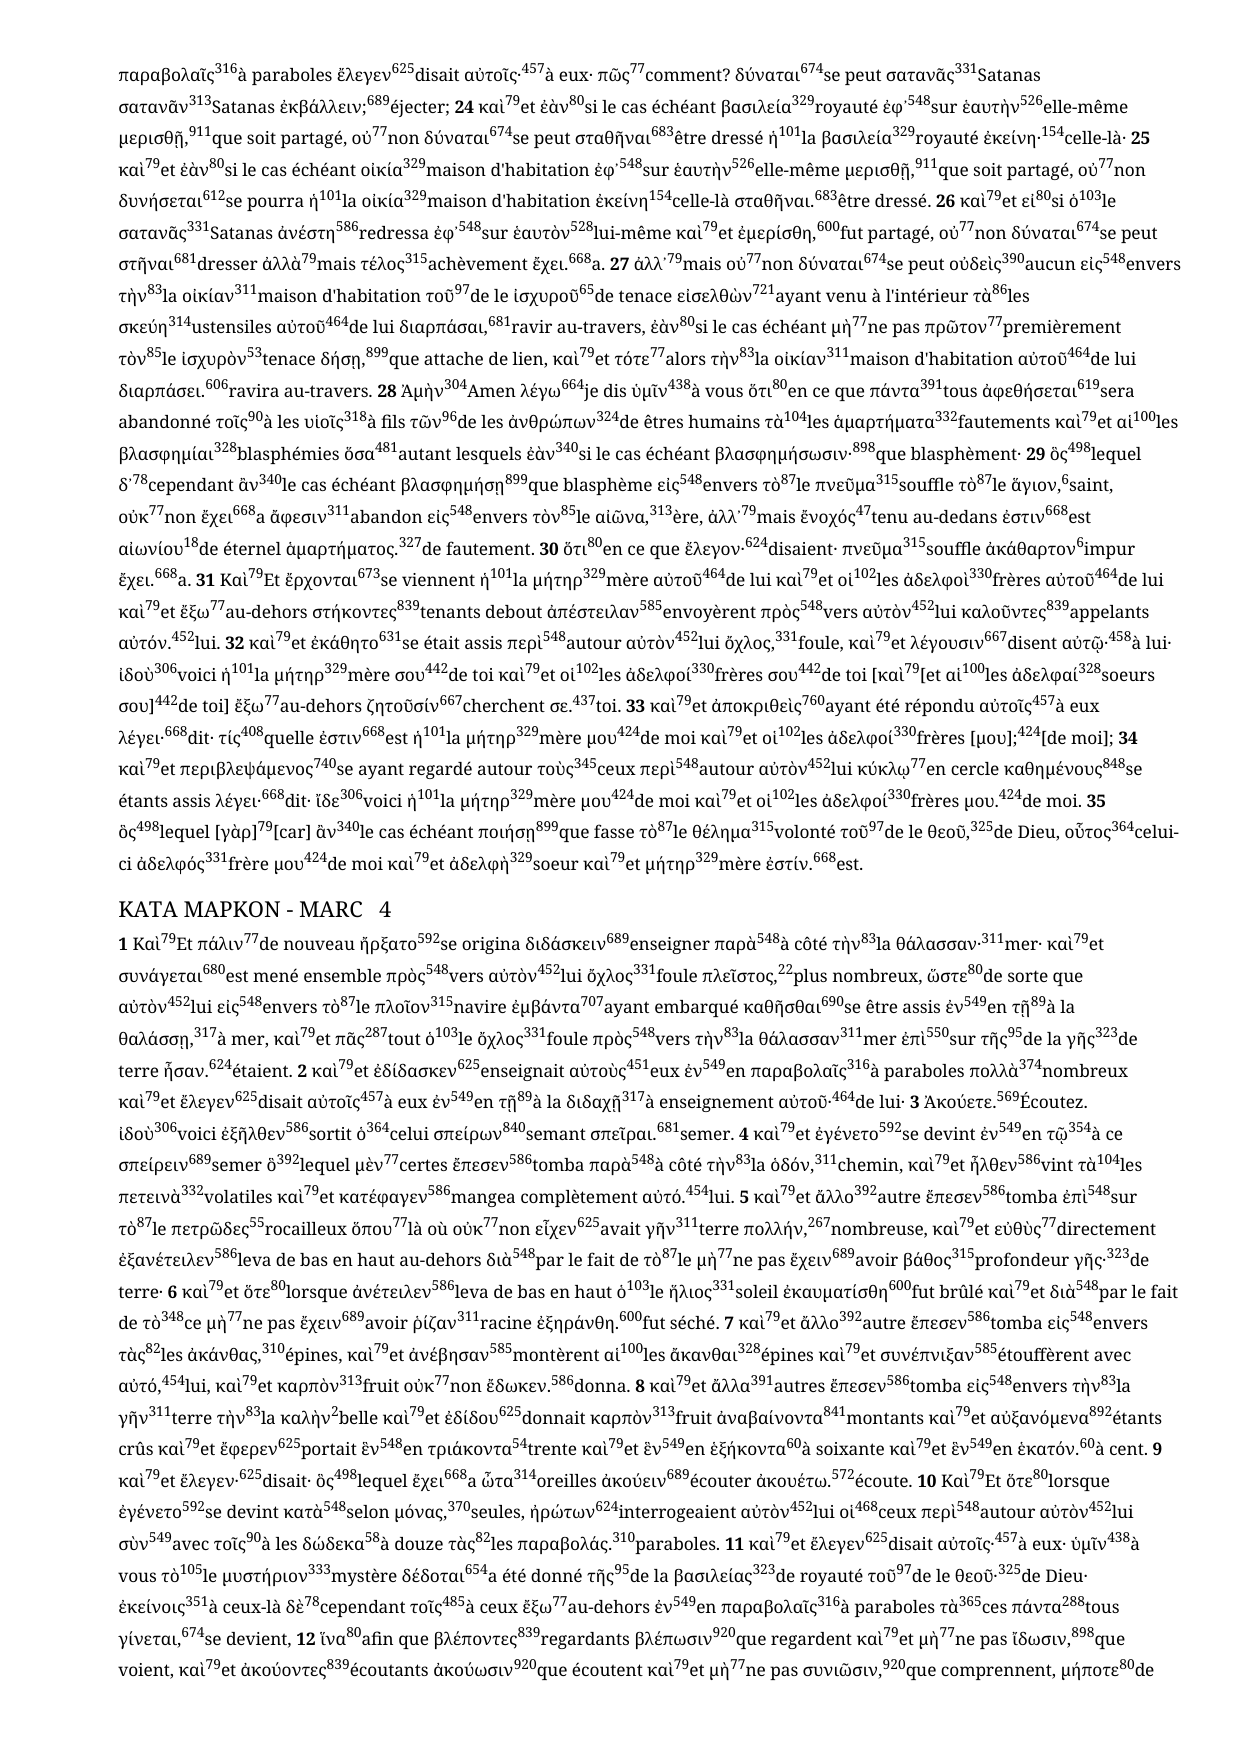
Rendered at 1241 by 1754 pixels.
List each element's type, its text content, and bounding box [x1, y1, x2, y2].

text 1 Καὶ79Et πάλιν77de nouveau ἤρξατο592se origina διδάσκειν689enseigner παρὰ548à côté τὴν83la θάλασσαν·311mer· καὶ79et συνάγεται680est mené ensemble πρὸς548vers αὐτὸν452lui ὄχλος331foule πλεῖστος,22plus nombreux, ὥστε80de sorte que αὐτὸν452lui εἰς548envers τὸ87le πλοῖον315navire ἐμβάντα707ayant embarqué καθῆσθαι690se être assis ἐν549en τῇ89à la θαλάσσῃ,317à mer, καὶ79et πᾶς287tout ὁ103le ὄχλος331foule πρὸς548vers τὴν83la θάλασσαν311mer ἐπὶ550sur τῆς95de la γῆς323de terre ἦσαν.624étaient. 2 καὶ79et ἐδίδασκεν625enseignait αὐτοὺς451eux ἐν549en παραβολαῖς316à paraboles πολλὰ374nombreux καὶ79et ἔλεγεν625disait αὐτοῖς457à eux ἐν549en τῇ89à la διδαχῇ317à enseignement αὐτοῦ·464de lui· 3 Ἀκούετε.569Écoutez. ἰδοὺ306voici ἐξῆλθεν586sortit ὁ364celui σπείρων840semant σπεῖραι.681semer. 4 καὶ79et ἐγένετο592se devint ἐν549en τῷ354à ce σπείρειν689semer ὃ392lequel μὲν77certes ἔπεσεν586tomba παρὰ548à côté τὴν83la ὁδόν,311chemin, καὶ79et ἦλθεν586vint τὰ104les πετεινὰ332volatiles καὶ79et κατέφαγεν586mangea complètement αὐτό.454lui. 5 καὶ79et ἄλλο392autre ἔπεσεν586tomba ἐπὶ548sur τὸ87le πετρῶδες55rocailleux ὅπου77là où οὐκ77non εἶχεν625avait γῆν311terre πολλήν,267nombreuse, καὶ79et εὐθὺς77directement ἐξανέτειλεν586leva de bas en haut au-dehors διὰ548par le fait de τὸ87le μὴ77ne pas ἔχειν689avoir βάθος315profondeur γῆς·323de terre· 6 καὶ79et ὅτε80lorsque ἀνέτειλεν586leva de bas en haut ὁ103le ἥλιος331soleil ἐκαυματίσθη600fut brûlé καὶ79et διὰ548par le fait de τὸ348ce μὴ77ne pas ἔχειν689avoir ῥίζαν311racine ἐξηράνθη.600fut séché. 7 καὶ79et ἄλλο392autre ἔπεσεν586tomba εἰς548envers τὰς82les ἀκάνθας,310épines, καὶ79et ἀνέβησαν585montèrent αἱ100les ἄκανθαι328épines καὶ79et συνέπνιξαν585étouffèrent avec αὐτό,454lui, καὶ79et καρπὸν313fruit οὐκ77non ἔδωκεν.586donna. 8 καὶ79et ἄλλα391autres ἔπεσεν586tomba εἰς548envers τὴν83la γῆν311terre τὴν83la καλὴν2belle καὶ79et ἐδίδου625donnait καρπὸν313fruit ἀναβαίνοντα841montants καὶ79et αὐξανόμενα892étants crûs καὶ79et ἔφερεν625portait ἓν548en τριάκοντα54trente καὶ79et ἓν549en ἑξήκοντα60à soixante καὶ79et ἓν549en ἑκατόν.60à cent. 9 καὶ79et ἔλεγεν·625disait· ὃς498lequel ἔχει668a ὦτα314oreilles ἀκούειν689écouter ἀκουέτω.572écoute. 10 Καὶ79Et ὅτε80lorsque ἐγένετο592se devint κατὰ548selon μόνας,370seules, ἠρώτων624interrogeaient αὐτὸν452lui οἱ468ceux περὶ548autour αὐτὸν452lui σὺν549avec τοῖς90à les δώδεκα58à douze τὰς82les παραβολάς.310paraboles. 11 καὶ79et ἔλεγεν625disait αὐτοῖς·457à eux· ὑμῖν438à vous τὸ105le μυστήριον333mystère δέδοται654a été donné τῆς95de la βασιλείας323de royauté τοῦ97de le θεοῦ·325de Dieu· ἐκείνοις351à ceux-là δὲ78cependant τοῖς485à ceux ἔξω77au-dehors ἐν549en παραβολαῖς316à paraboles τὰ365ces πάντα288tous γίνεται,674se devient, 12 ἵνα80afin que βλέποντες839regardants βλέπωσιν920que regardent καὶ79et μὴ77ne pas ἴδωσιν,898que voient, καὶ79et ἀκούοντες839écoutants ἀκούωσιν920que écoutent καὶ79et μὴ77ne pas συνιῶσιν,920que comprennent, μήποτε80de peur que ἐπιστρέψωσιν898que tournent sur καὶ79et ἀφεθῇ911que soit abandonné αὐτοῖς.457à eux. 13 Καὶ79Et λέγει668dit αὐτοῖς·457à eux· οὐκ77non οἴδατε639vous avez su τὴν83la παραβολὴν311parabole ταύτην,136celle-ci, καὶ79et πῶς77comment? πάσας266toutes τὰς82les παραβολὰς310paraboles γνώσεσθε;609vous vous connaîtrez; 14 ὁ364celui σπείρων840semant τὸν85le λόγον313discours σπείρει.668sème. 15 οὗτοι363ceux-ci δέ78cependant εἰσιν667sont οἱ363ceux παρὰ548à côté τὴν83la ὁδόν·311chemin· ὅπου77là où σπείρεται680est semé ὁ103le λόγος331discours καὶ79et ὅταν80lorsque le cas échéant ἀκούσωσιν,898que écoutent, εὐθὺς77directement ἔρχεται674se vient ὁ103le σατανᾶς331Satanas καὶ79et αἴρει668lève τὸν85le λόγον313discours τὸν346celui ἐσπαρμένον796ayant été semé εἰς548envers αὐτούς.451eux. 16 καὶ79et οὗτοί363ceux-ci εἰσιν667sont ὁμοίως77semblablement οἱ363ceux ἐπὶ548sur τὰ86les πετρώδη54rocailleux σπειρόμενοι,890étants semés, οἳ497lesquels ὅταν80lorsque le cas échéant ἀκούσωσιν898que écoutent τὸν85le λόγον313discours εὐθὺς77directement μετὰ550avec χαρᾶς323de joie λαμβάνουσιν667prennent αὐτόν,452lui, 17 καὶ79et οὐκ77non ἔχουσιν667ont ῥίζαν311racine ἐν549en ἑαυτοῖς532à eux-mêmes ἀλλὰ79mais πρόσκαιροί46vers des moments εἰσιν,667sont, εἶτα77puis γενομένης732de se ayante devenue θλίψεως323de oppression ἢ79ou διωγμοῦ325de poursuite διὰ548par le fait de τὸν85le λόγον313discours εὐθὺς77directement σκανδαλίζονται.679sont scandalisés. 18 καὶ79et ἄλλοι389autres εἰσὶν667sont οἱ363ceux εἰς548envers τὰς82les ἀκάνθας310épines σπειρόμενοι·890étants semés· οὗτοί363ceux-ci εἰσιν667sont οἱ363ceux τὸν85le λόγον313discours ἀκούσαντες,720ayants écoutés, 19 καὶ79et αἱ100les μέριμναι328inquiétudes τοῦ97de le αἰῶνος325de ère καὶ79et ἡ101la ἀπάτη329appât τοῦ97de le πλούτου325de richesse καὶ79et αἱ100les περὶ548autour τὰ86les λοιπὰ374restants ἐπιθυμίαι328désirs en fureurs εἰσπορευόμεναι864se allantes à l'intérieur συμπνίγουσιν667étouffent avec τὸν85le λόγον313discours καὶ79et ἄκαρπος47sans fruit γίνεται.674se devient. 20 καὶ79et ἐκεῖνοί363ceux-là εἰσιν667sont οἱ363ceux ἐπὶ548sur τὴν83la γῆν311terre τὴν83la καλὴν2belle σπαρέντες,759ayants étés semés, οἵτινες497lesquels des quelconques ἀκούουσιν667écoutent τὸν85le λόγον313discours καὶ79et παραδέχονται673se acceptent à côté καὶ79et καρποφοροῦσιν667colportent du fruit ἓν549en τριάκοντα60à trente καὶ79et ἓν549en ἑξήκοντα60à soixante καὶ79et ἓν549en ἑκατόν.60à cent. 21 Καὶ79Et ἔλεγεν625disait αὐτοῖς·457à eux· μήτι340ne serait-ce que ἔρχεται674se vient ὁ103le λύχνος331chandelle ἵνα80afin que ὑπὸ548sous τὸν85le μόδιον313muid τεθῇ911que soit posé ἢ79ou ὑπὸ548sous τὴν83la κλίνην;311lit; οὐχ340non ἵνα80afin que ἐπὶ548sur τὴν83la λυχνίαν311chandelier τεθῇ;911que soit posé; 22 οὐ77non γάρ79car ἐστιν668est κρυπτὸν49caché ἐὰν80si le cas échéant μὴ77ne pas ἵνα80afin que φανερωθῇ,911que soit rendu visible, οὐδὲ79non cependant ἐγένετο592se devint ἀπόκρυφον73caché au loin ἀλλ᾽79mais ἵνα80afin que ἔλθῃ899que vienne εἰς548envers φανερόν.55visible. 23 εἴ80si τις390un quelconque ἔχει668a ὦτα314oreilles ἀκούειν689écouter ἀκουέτω.572écoute. 24 Καὶ79Et ἔλεγεν625disait αὐτοῖς·457à eux· βλέπετε569regardez τί399quel ἀκούετε.665vous écoutez. ἐν549en ᾧ299à lequel μέτρῳ321à mesure μετρεῖτε665vous mesurez μετρηθήσεται619sera mesuré ὑμῖν438à vous καὶ79et προστεθήσεται619sera apposé ὑμῖν.438à vous. 25 ὃς498lequel γὰρ79car ἔχει,668a, δοθήσεται619sera donné αὐτῷ·458à lui· καὶ79et ὃς498lequel οὐκ77non ἔχει,668a, καὶ77aussi ὃ482lequel ἔχει668a ἀρθήσεται619sera levé ἀπ᾽550au loin αὐτοῦ.464de lui. 26 Καὶ79Et ἔλεγεν·625disait· οὕτως77ainsi ἐστὶν668est ἡ101la βασιλεία329royauté τοῦ97de le θεοῦ325de Dieu ὡς80comme ἄνθρωπος331être humain βάλῃ899que jette τὸν85le σπόρον313semaille ἐπὶ550sur τῆς95de la γῆς323de terre 27 καὶ79et καθεύδῃ921que dorme de haut en bas καὶ79et ἐγείρηται932que soit éveillé νύκτα311nuit καὶ79et ἡμέραν,311journée, καὶ79et ὁ103le σπόρος331semaille βλαστᾷ921que germe καὶ79et μηκύνηται927que se allonge ὡς77comme οὐκ77non οἶδεν642a su αὐτός.469lui. 28 αὐτομάτη69automate ἡ101la γῆ329terre καρποφορεῖ,668colporte du fruit, πρῶτον77premièrement χόρτον313herbe εἶτα77puis στάχυν313épi εἶτα77puis πλήρη[ς]22de plénitude σῖτον313froment ἐν549en τῷ91à le στάχυϊ.319à épi. 29 ὅταν80lorsque le cas échéant δὲ78cependant παραδοῖ899que transmette ὁ103le καρπός,331fruit, εὐθὺς77directement ἀποστέλλει668envoie τὸ87le δρέπανον,315faucille, ὅτι80en ce que παρέστηκεν642a dressé à côté ὁ103le θερισμός.331moisson. 30 Καὶ79Et ἔλεγεν·625disait· πῶς77comment? ὁμοιώσωμεν894que nous rendions semblable τὴν83la βασιλείαν311royauté τοῦ97de le θεοῦ325de Dieu ἢ79ou ἐν549en τίνι164à quelle αὐτὴν450elle παραβολῇ317à parabole θῶμεν;894que nous posions; 31 ὡς80comme κόκκῳ319à grain σινάπεως,327de sinapis, ὃς498lequel ὅταν80lorsque le cas échéant σπαρῇ911que soit semé ἐπὶ550sur τῆς95de la γῆς,323de terre, μικρότερον49plus petit ὂν842étant πάντων282de tous τῶν98de les σπερμάτων326de semences τῶν493de ces ἐπὶ550sur τῆς95de la γῆς,323de terre, 32 καὶ79et ὅταν80lorsque le cas échéant σπαρῇ,911que soit semé, ἀναβαίνει668monte καὶ79et γίνεται674se devient μεῖζον49plus grand πάντων282de tous τῶν98de les λαχάνων326de légumes καὶ79et ποιεῖ668fait κλάδους312branches μεγάλους,3grands, ὥστε80de sorte que δύνασθαι690se pouvoir ὑπὸ548sous τὴν83la σκιὰν311ombre αὐτοῦ466de lui τὰ86les πετεινὰ314volatiles τοῦ97de le οὐρανοῦ325de ciel κατασκηνοῦν.689dresser tente contre. 33 Καὶ79Et τοιαύταις141à telles παραβολαῖς316à paraboles πολλαῖς272à nombreuses ἐλάλει625bavardait αὐτοῖς457à eux τὸν85le λόγον313discours καθὼς77de haut en bas comme ἠδύναντο630se pouvaient ἀκούειν·689écouter· 34 χωρὶς552séparément δὲ78cependant παραβολῆς323de parabole οὐκ77non ἐλάλει625bavardait αὐτοῖς,457à eux, κατ᾽548selon ἰδίαν544en propre δὲ78cependant τοῖς250à les ἰδίοις120à en propres μαθηταῖς318à disciples ἐπέλυεν625expliquait πάντα.374tous. 35 Καὶ79Et λέγει668dit αὐτοῖς457à eux ἐν549en ἐκείνῃ142à celle-là τῇ89à la ἡμέρᾳ317à journée ὀψίας63de tardive γενομένης·732de se ayante devenue· διέλθωμεν894que nous passions à travers εἰς548envers τὸ348ce πέραν.77de l'autre côté. 36 καὶ79et ἀφέντες720ayants abandonnés τὸν85le ὄχλον313foule παραλαμβάνουσιν667prennent à côté αὐτὸν452lui ὡς80comme ἦν625était ἐν549en τῷ93à le πλοίῳ,321à navire, καὶ79et ἄλλα133autres πλοῖα332navires ἦν625était μετ᾽550avec αὐτοῦ.464de lui. 37 καὶ79et γίνεται674se devient λαῖλαψ329ouragan μεγάλη20grande ἀνέμου325de vent καὶ79et τὰ104les κύματα332vagues ἐπέβαλλεν625surjetait εἰς548envers τὸ87le πλοῖον,315navire, ὥστε80de sorte que ἤδη77déjà γεμίζεσθαι692être rempli pleinement τὸ87le πλοῖον.315navire. 38 καὶ79et αὐτὸς469lui ἦν625était ἐν549en τῇ89à la πρύμνῃ317à poupe ἐπὶ548sur τὸ87le προσκεφάλαιον315oreiller καθεύδων.840dormant de haut en bas. καὶ79et ἐγείρουσιν667éveillent αὐτὸν452lui καὶ79et λέγουσιν667disent αὐτῷ·458à lui· διδάσκαλε,337enseignant, οὐ340non μέλει668soucie σοι439à toi ὅτι80en ce que ἀπολλύμεθα;669nous nous dépérissons; 39 καὶ79et διεγερθεὶς760ayant été réveillé ἐπετίμησεν586survalorisa τῷ91à le ἀνέμῳ319à vent καὶ79et εἶπεν586dit τῇ89à la θαλάσσῃ·317à mer· σιώπα,570silence, πεφίμωσο.568aie été muselé. καὶ79et ἐκόπασεν586cessa ὁ103le ἄνεμος331vent καὶ79et ἐγένετο592se devint γαλήνη329calme μεγάλη.20grande. 40 καὶ79et εἶπεν586dit αὐτοῖς·457à eux· τί399quel δειλοί46timides ἐστε;665vous êtes; οὔπω77non encore ἔχετε665vous avez πίστιν;311croyance; 41 καὶ79et ἐφοβήθησαν599furent effrayé φόβον313effroi μέγαν4grand καὶ79et ἔλεγον624disaient πρὸς548vers ἀλλήλους·501les uns les autres· τίς410quel ἄρα77par conséquent οὗτός364celui-ci ἐστιν668est ὅτι80en ce que καὶ79et ὁ103le ἄνεμος331vent καὶ79et ἡ101la θάλασσα329mer ὑπακούει668écoute en soumission αὐτῷ;458à lui; [118, 928, 1181, 1682]
text 1 Καὶ79Et εἰσῆλθεν586vint à l'intérieur πάλιν77de nouveau εἰς548envers τὴν83la συναγωγήν.311synagogue. καὶ79et ἦν625était ἐκεῖ77là ἄνθρωπος331être humain ἐξηραμμένην794ayante étée séchée ἔχων840ayant τὴν83la χεῖρα.311main. 2 καὶ79et παρετήρουν624épiaient αὐτὸν452lui εἰ80si τοῖς92à les σάββασιν320à sabbats θεραπεύσει606soignera αὐτόν,452lui, ἵνα80afin que κατηγορήσωσιν898que accusent αὐτοῦ.464de lui. 3 καὶ79et λέγει668dit τῷ91à le ἀνθρώπῳ319à être humain τῷ352à celui τὴν83la χεῖρα311main ἔχοντι828à ayant ξηράν·51sèche· ἔγειρε570éveille εἰς548envers τὸ87le μέσον.55au milieu. 4 καὶ79et λέγει668dit αὐτοῖς·457à eux· ἔξεστιν668est permis τοῖς92à les σάββασιν320à sabbats ἀγαθοποιῆσαι681faire bon ἢ79ou κακοποιῆσαι,681faire mal, ψυχὴν311âme σῶσαι681sauver ἢ79ou ἀποκτεῖναι;681tuer catégoriquement; οἱ468ceux δὲ78cependant ἐσιώπων.624silençaient. 5 καὶ79et περιβλεψάμενος740se ayant regardé autour αὐτοὺς451eux μετ᾽550avec ὀργῆς,323de colère, συλλυπούμενος867se attristant avec ἐπὶ549sur τῇ89à la πωρώσει317à callosité τῆς95de la καρδίας323de coeur αὐτῶν463de eux λέγει668dit τῷ91à le ἀνθρώπῳ·319à être humain· ἔκτεινον554étends τὴν83la χεῖρα311main σου.442de toi. καὶ79et ἐξέτεινεν586étendit καὶ79et ἀπεκατεστάθη600fut reconstitué ἡ101la χεὶρ329main αὐτοῦ.464de lui. 6 Καὶ79Et ἐξελθόντες720ayants sortis οἱ102les Φαρισαῖοι330Pharisiens εὐθὺς77directement μετὰ550avec τῶν96de les Ἡρῳδιανῶν324de Hérodiens συμβούλιον315délibération ensemble ἐδίδουν624donnaient κατ᾽550contre αὐτοῦ464de lui ὅπως80de telle manière que αὐτὸν452lui ἀπολέσωσιν.898que dépérissent. 7 Καὶ79Et ὁ103le Ἰησοῦς331Iésous μετὰ550avec τῶν96de les μαθητῶν324de disciples αὐτοῦ464de lui ἀνεχώρησεν586replaça πρὸς548vers τὴν83la θάλασσαν,311mer, καὶ79et πολὺ289nombreux πλῆθος333multitude ἀπὸ550au loin τῆς95de la Γαλιλαίας323de Galilée [ἠκολούθησεν],586[suivit], καὶ79et ἀπὸ550au loin τῆς95de la Ἰουδαίας323de Ioudaia 8 καὶ79et ἀπὸ550au loin Ἱεροσολύμων326de Ierosolymas καὶ79et ἀπὸ550au loin τῆς95de la Ἰδουμαίας323de Idumée καὶ79et πέραν552de l'autre côté τοῦ97de le Ἰορδάνου325de Iordane καὶ79et περὶ548autour Τύρον311Tyr καὶ79et Σιδῶνα311Sidon πλῆθος333multitude πολὺ289nombreux ἀκούοντες839écoutants ὅσα481autant lesquels ἐποίει625faisait ἦλθον585vinrent πρὸς548vers αὐτόν.452lui. 9 Καὶ79Et εἶπεν586dit τοῖς90à les μαθηταῖς318à disciples αὐτοῦ464de lui ἵνα80afin que πλοιάριον333petit navire προσκαρτερῇ921que endure auprès αὐτῷ458à lui διὰ548par le fait de τὸν85le ὄχλον313foule ἵνα80afin que μὴ77ne pas θλίβωσιν920que oppressent αὐτόν·452lui· 10 πολλοὺς372nombreux γὰρ79car ἐθεράπευσεν,586soigna, ὥστε80de sorte que ἐπιπίπτειν689tomber dessus αὐτῷ458à lui ἵνα80afin que αὐτοῦ464de lui ἅψωνται904que se touchent ὅσοι497autant lesquels εἶχον624avaient μάστιγας.310fouets. 11 καὶ79et τὰ104les πνεύματα332souffles τὰ104les ἀκάθαρτα,23impurs, ὅταν80lorsque le cas échéant αὐτὸν452lui ἐθεώρουν,624observaient, προσέπιπτον624tombaient vers αὐτῷ458à lui καὶ79et ἔκραζον624croassaient λέγοντα841disants ὅτι80en ce que σὺ448toi εἶ666tu es ὁ103le υἱὸς331fils τοῦ97de le θεοῦ.325de Dieu. 12 καὶ79et πολλὰ374nombreux ἐπετίμα625survalorisait αὐτοῖς457à eux ἵνα80afin que μὴ77ne pas αὐτὸν452lui φανερὸν53visible ποιήσωσιν.898que fassent. 13 Καὶ79Et ἀναβαίνει668monte εἰς548envers τὸ87le ὄρος315montagne καὶ79et προσκαλεῖται674se appelle auprès οὓς479lesquels ἤθελεν625voulait αὐτός,469lui, καὶ79et ἀπῆλθον585éloignèrent πρὸς548vers αὐτόν.452lui. 14 Καὶ79Et ἐποίησεν586fit δώδεκα52douze [οὓς479[lesquels καὶ77aussi ἀποστόλους312envoyés ὠνόμασεν]586nomma] ἵνα80afin que ὦσιν920que soient μετ᾽550avec αὐτοῦ464de lui καὶ79et ἵνα80afin que ἀποστέλλῃ921que envoie αὐτοὺς451eux κηρύσσειν689annoncer 15 καὶ79et ἔχειν689avoir ἐξουσίαν311autorité ἐκβάλλειν689éjecter τὰ86les δαιμόνια·314démons· 16 [Καὶ79[Et ἐποίησεν586fit τοὺς84les δώδεκα,]52douze,] καὶ79et ἐπέθηκεν586surposa ὄνομα315nom τῷ91à le Σίμωνι319à Simon Πέτρον,313Pierre, 17 καὶ79et Ἰάκωβον313Iakobos τὸν346celui τοῦ97de le Ζεβεδαίου325de Zébédaï καὶ79et Ἰωάννην313Ioannes τὸν85le ἀδελφὸν313frère τοῦ97de le Ἰακώβου325de Iakobos καὶ79et ἐπέθηκεν586surposa αὐτοῖς457à eux ὀνόμα[τα]314noms Βοανηργές,312Boanergès, ὅ500lequel ἐστιν668est υἱοὶ330fils βροντῆς·323de tonnerre· 18 καὶ79et Ἀνδρέαν313André καὶ79et Φίλιππον313Philippe καὶ79et Βαρθολομαῖον313Bar-Tolomaï καὶ79et Μαθθαῖον313Matthaios καὶ79et Θωμᾶν313Thomas καὶ79et Ἰάκωβον313Iakobos τὸν346celui τοῦ97de le Ἁλφαίου325de Alphaios καὶ79et Θαδδαῖον313Thaddaios καὶ79et Σίμωνα313Simon τὸν85le Καναναῖον313Kananéen 19 καὶ79et Ἰούδαν313Iouda Ἰσκαριώθ,313Iskariote, ὃς498lequel καὶ77aussi παρέδωκεν586transmit αὐτόν.452lui. 20 Καὶ79Et ἔρχεται674se vient εἰς548envers οἶκον·313maison· καὶ79et συνέρχεται674se vient ensemble πάλιν77de nouveau [ὁ]103[le] ὄχλος,331foule, ὥστε80de sorte que μὴ77ne pas δύνασθαι690se pouvoir αὐτοὺς451eux μηδὲ77ni cependant ἄρτον313pain φαγεῖν.681manger. 21 καὶ79et ἀκούσαντες720ayants écoutés οἱ363ceux παρ᾽550à côté αὐτοῦ464de lui ἐξῆλθον585sortirent κρατῆσαι681saisir avec force αὐτόν·452lui· ἔλεγον624disaient γὰρ79car ὅτι80en ce que ἐξέστη.586extasia. 22 Καὶ79Et οἱ102les γραμματεῖς330lettrés οἱ363ceux ἀπὸ550au loin Ἱεροσολύμων326de Ierosolymas καταβάντες720ayants descendus ἔλεγον624disaient ὅτι80en ce que Βεελζεβοὺλ313Beelzeboul ἔχει668a καὶ79et ὅτι80en ce que ἐν549en τῷ91à le ἄρχοντι319à chef τῶν98de les δαιμονίων326de démons ἐκβάλλει668éjecte τὰ86les δαιμόνια.314démons. 23 Καὶ79Et προσκαλεσάμενος740se ayant appelé auprès αὐτοὺς451eux ἐν549en παραβολαῖς316à paraboles ἔλεγεν625disait αὐτοῖς·457à eux· πῶς77comment? δύναται674se peut σατανᾶς331Satanas σατανᾶν313Satanas ἐκβάλλειν;689éjecter; 24 καὶ79et ἐὰν80si le cas échéant βασιλεία329royauté ἐφ᾽548sur ἑαυτὴν526elle-même μερισθῇ,911que soit partagé, οὐ77non δύναται674se peut σταθῆναι683être dressé ἡ101la βασιλεία329royauté ἐκείνη·154celle-là· 25 καὶ79et ἐὰν80si le cas échéant οἰκία329maison d'habitation ἐφ᾽548sur ἑαυτὴν526elle-même μερισθῇ,911que soit partagé, οὐ77non δυνήσεται612se pourra ἡ101la οἰκία329maison d'habitation ἐκείνη154celle-là σταθῆναι.683être dressé. 26 καὶ79et εἰ80si ὁ103le σατανᾶς331Satanas ἀνέστη586redressa ἐφ᾽548sur ἑαυτὸν528lui-même καὶ79et ἐμερίσθη,600fut partagé, οὐ77non δύναται674se peut στῆναι681dresser ἀλλὰ79mais τέλος315achèvement ἔχει.668a. 27 ἀλλ᾽79mais οὐ77non δύναται674se peut οὐδεὶς390aucun εἰς548envers τὴν83la οἰκίαν311maison d'habitation τοῦ97de le ἰσχυροῦ65de tenace εἰσελθὼν721ayant venu à l'intérieur τὰ86les σκεύη314ustensiles αὐτοῦ464de lui διαρπάσαι,681ravir au-travers, ἐὰν80si le cas échéant μὴ77ne pas πρῶτον77premièrement τὸν85le ἰσχυρὸν53tenace δήσῃ,899que attache de lien, καὶ79et τότε77alors τὴν83la οἰκίαν311maison d'habitation αὐτοῦ464de lui διαρπάσει.606ravira au-travers. 28 Ἀμὴν304Amen λέγω664je dis ὑμῖν438à vous ὅτι80en ce que πάντα391tous ἀφεθήσεται619sera abandonné τοῖς90à les υἱοῖς318à fils τῶν96de les ἀνθρώπων324de êtres humains τὰ104les ἁμαρτήματα332fautements καὶ79et αἱ100les βλασφημίαι328blasphémies ὅσα481autant lesquels ἐὰν340si le cas échéant βλασφημήσωσιν·898que blasphèment· 29 ὃς498lequel δ᾽78cependant ἂν340le cas échéant βλασφημήσῃ899que blasphème εἰς548envers τὸ87le πνεῦμα315souffle τὸ87le ἅγιον,6saint, οὐκ77non ἔχει668a ἄφεσιν311abandon εἰς548envers τὸν85le αἰῶνα,313ère, ἀλλ᾽79mais ἔνοχός47tenu au-dedans ἐστιν668est αἰωνίου18de éternel ἁμαρτήματος.327de fautement. 30 ὅτι80en ce que ἔλεγον·624disaient· πνεῦμα315souffle ἀκάθαρτον6impur ἔχει.668a. 31 Καὶ79Et ἔρχονται673se viennent ἡ101la μήτηρ329mère αὐτοῦ464de lui καὶ79et οἱ102les ἀδελφοὶ330frères αὐτοῦ464de lui καὶ79et ἔξω77au-dehors στήκοντες839tenants debout ἀπέστειλαν585envoyèrent πρὸς548vers αὐτὸν452lui καλοῦντες839appelants αὐτόν.452lui. 32 καὶ79et ἐκάθητο631se était assis περὶ548autour αὐτὸν452lui ὄχλος,331foule, καὶ79et λέγουσιν667disent αὐτῷ·458à lui· ἰδοὺ306voici ἡ101la μήτηρ329mère σου442de toi καὶ79et οἱ102les ἀδελφοί330frères σου442de toi [καὶ79[et αἱ100les ἀδελφαί328soeurs σου]442de toi] ἔξω77au-dehors ζητοῦσίν667cherchent σε.437toi. 33 καὶ79et ἀποκριθεὶς760ayant été répondu αὐτοῖς457à eux λέγει·668dit· τίς408quelle ἐστιν668est ἡ101la μήτηρ329mère μου424de moi καὶ79et οἱ102les ἀδελφοί330frères [μου];424[de moi]; 34 καὶ79et περιβλεψάμενος740se ayant regardé autour τοὺς345ceux περὶ548autour αὐτὸν452lui κύκλῳ77en cercle καθημένους848se étants assis λέγει·668dit· ἴδε306voici ἡ101la μήτηρ329mère μου424de moi καὶ79et οἱ102les ἀδελφοί330frères μου.424de moi. 35 ὃς498lequel [γὰρ]79[car] ἂν340le cas échéant ποιήσῃ899que fasse τὸ87le θέλημα315volonté τοῦ97de le θεοῦ,325de Dieu, οὗτος364celui-ci ἀδελφός331frère μου424de moi καὶ79et ἀδελφὴ329soeur καὶ79et μήτηρ329mère ἐστίν.668est. [118, 59, 1181, 876]
text ΚΑΤΑ ΜΑΡΚΟΝ - MARC 4 [118, 894, 1181, 924]
